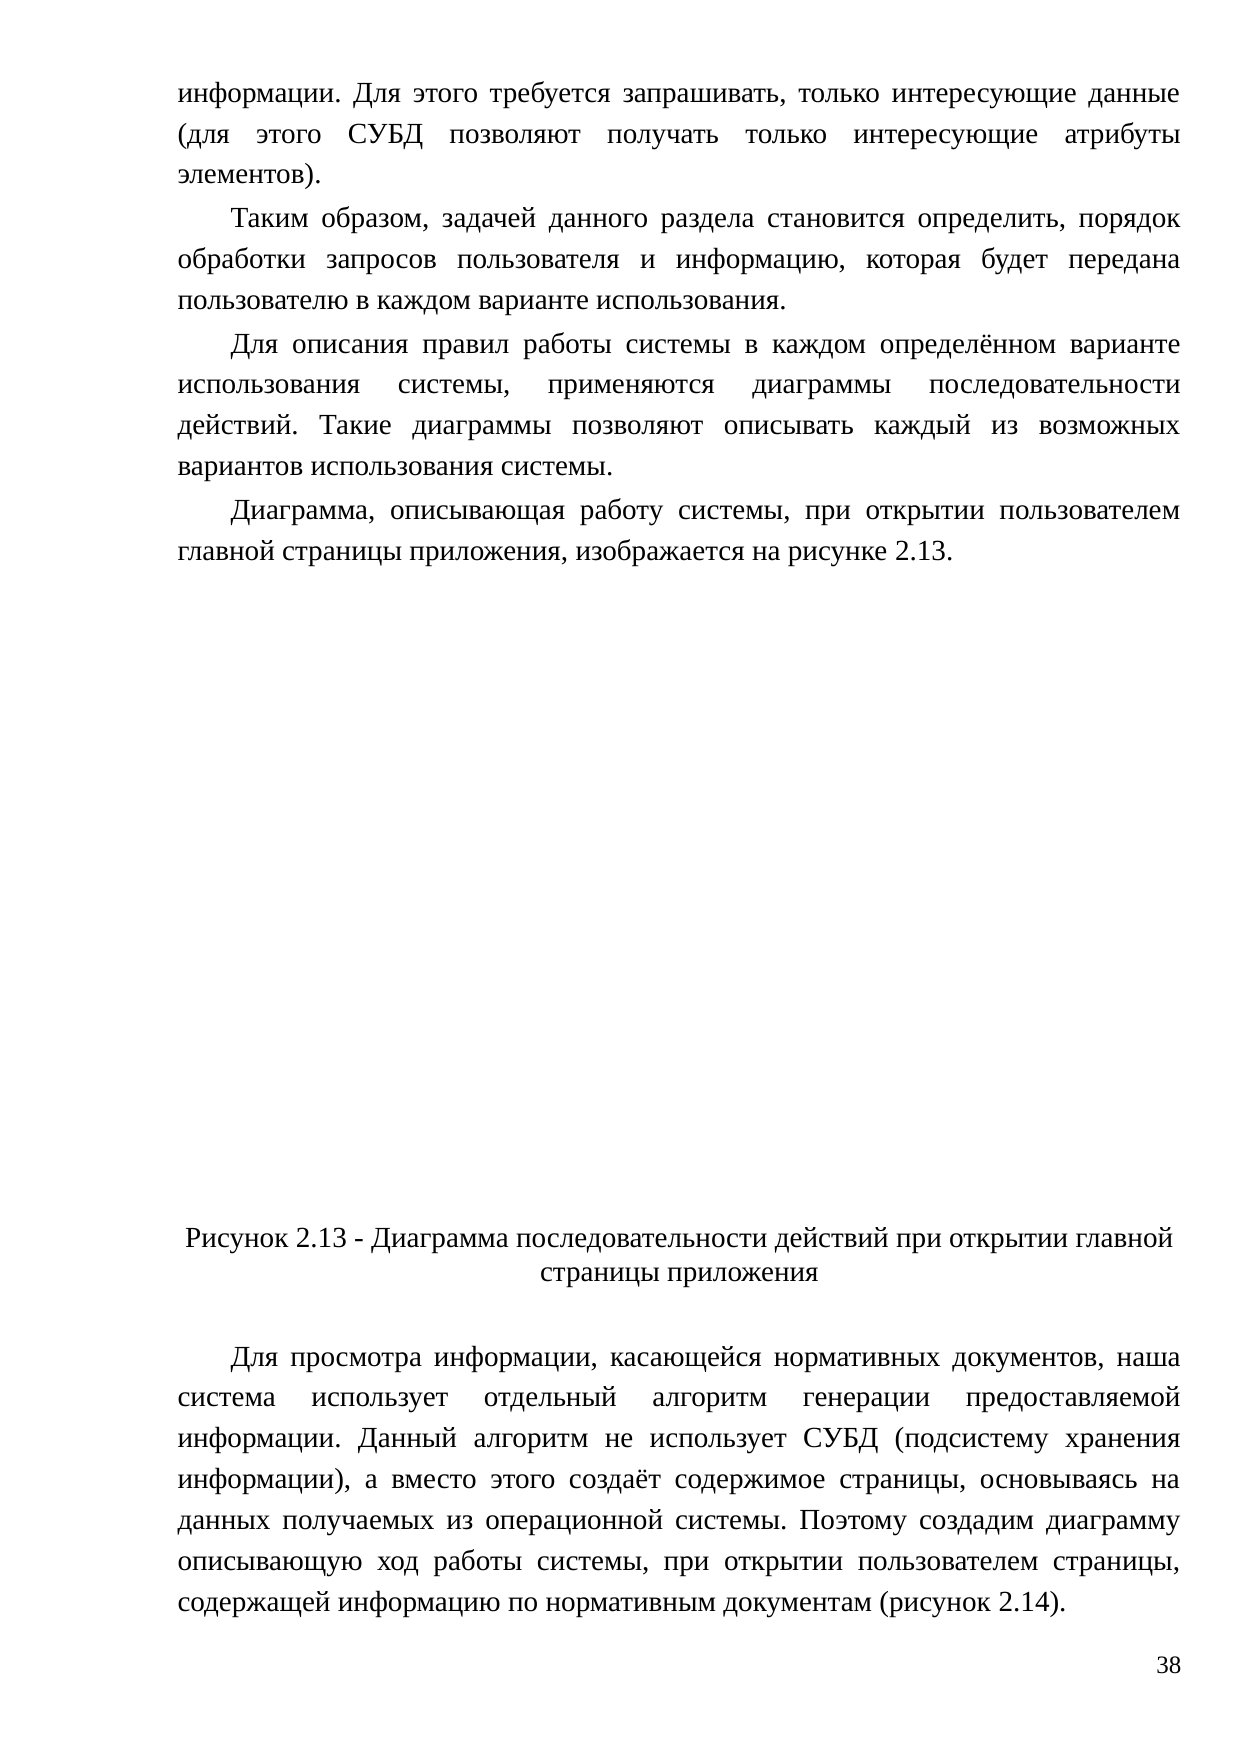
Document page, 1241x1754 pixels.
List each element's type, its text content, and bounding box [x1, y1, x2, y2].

text Для описания правил работы системы в каждом определённом варианте использования системы, применяются диаграммы последовательности действий. Такие диаграммы позволяют описывать каждый из возможных вариантов использования системы. [177, 326, 1181, 482]
text Для просмотра информации, касающейся нормативных документов, наша система использует отдельный алгоритм генерации предоставляемой информации. Данный алгоритм не использует СУБД (подсистему хранения информации), а вместо этого создаёт содержимое страницы, основываясь на данных получаемых из операционной системы. Поэтому создадим диаграмму описывающую ход работы системы, при открытии пользователем страницы, содержащей информацию по нормативным документам (рисунок 2.14). [177, 1339, 1181, 1617]
text информации. Для этого требуется запрашивать, только интересующие данные (для этого СУБД позволяют получать только интересующие атрибуты элементов). [177, 75, 1181, 190]
text Таким образом, задачей данного раздела становится определить, порядок обработки запросов пользователя и информацию, которая будет передана пользователю в каждом варианте использования. [177, 200, 1181, 316]
text Диаграмма, описывающая работу системы, при открытии пользователем главной страницы приложения, изображается на рисунке 2.13. [177, 492, 1181, 566]
text Рисунок 2.13 - Диаграмма последовательности действий при открытии главной страницы приложения [177, 589, 1181, 1288]
